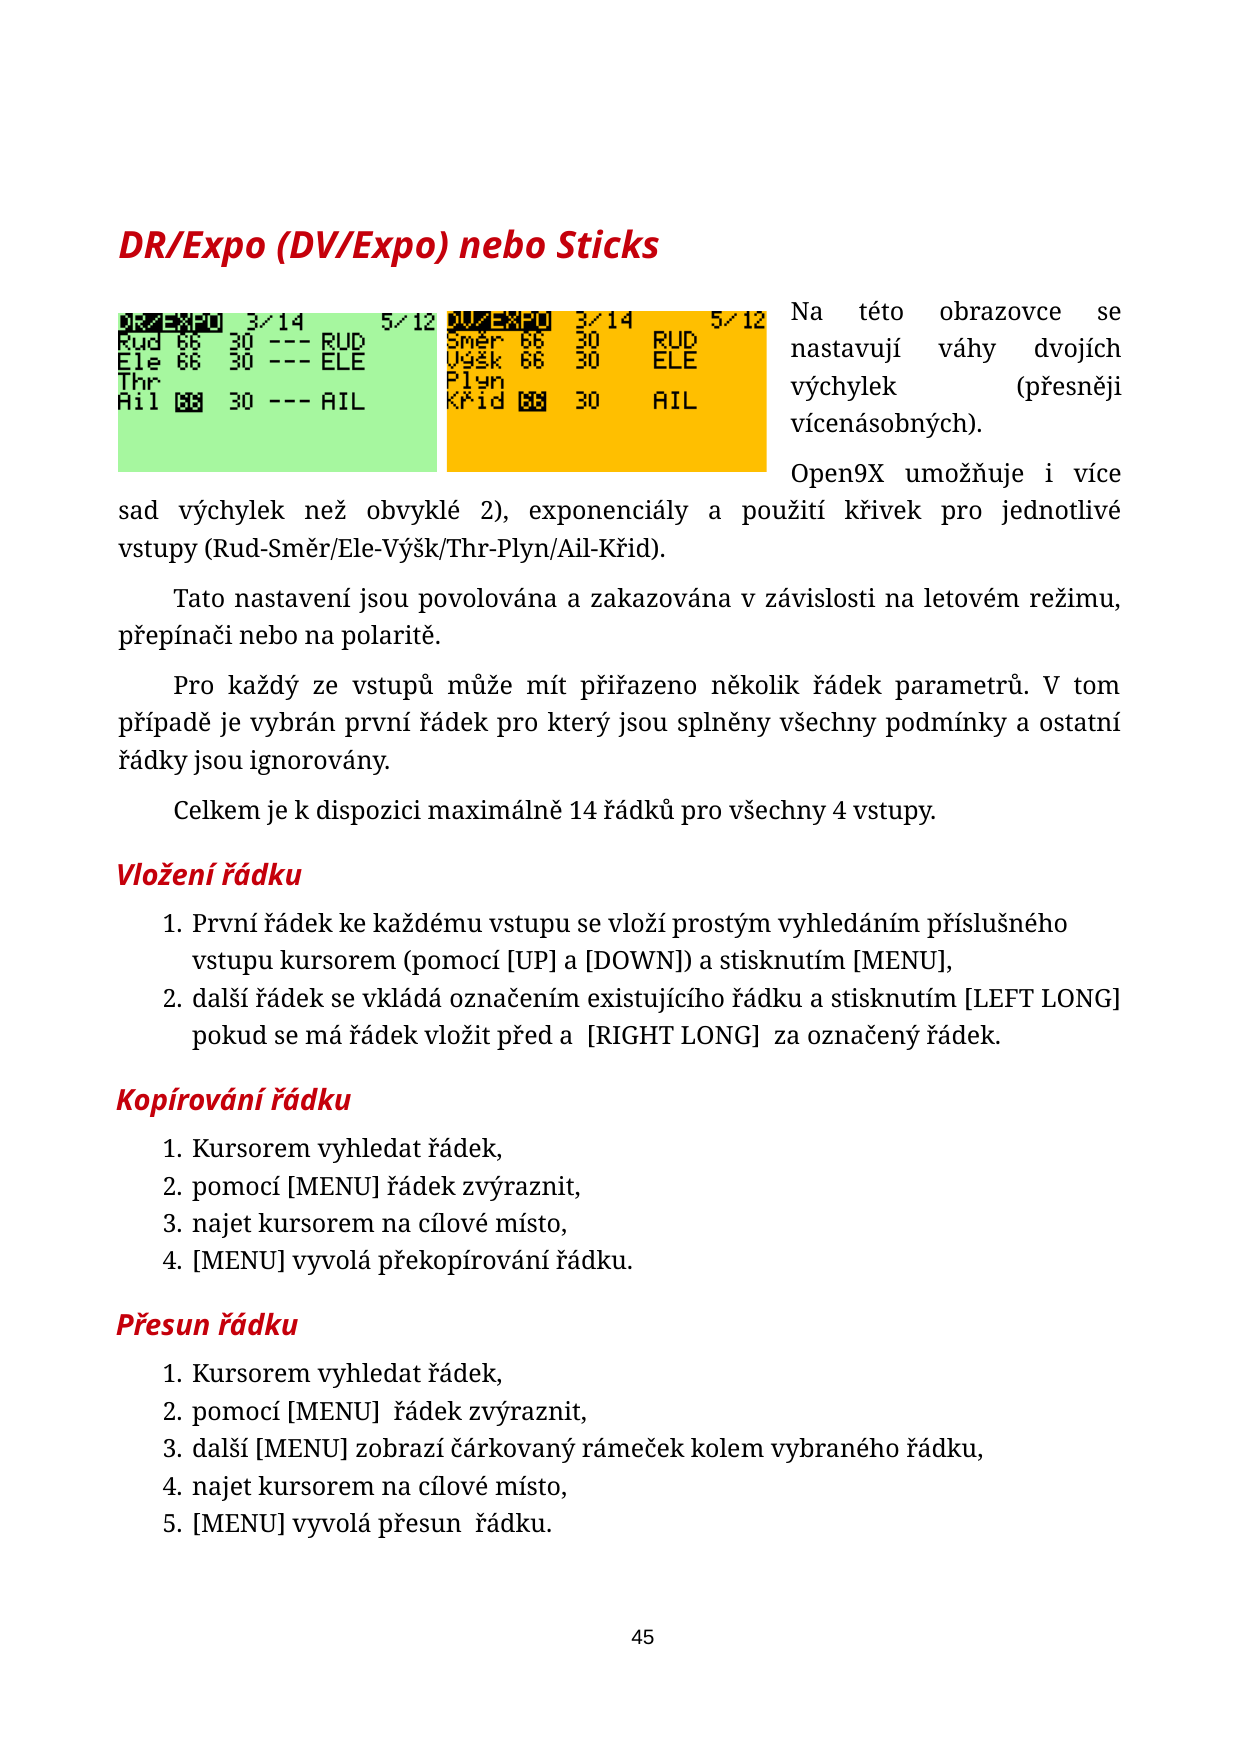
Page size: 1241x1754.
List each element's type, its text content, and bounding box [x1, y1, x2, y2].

text Tato nastavení jsou povolována a zakazována v závislosti na letovém režimu, přepínači nebo na polaritě. [118, 580, 1122, 652]
list [MENU] vyvolá překopírování řádku. [162, 1243, 1122, 1277]
subtitle DR/Expo (DV/Expo) nebo Sticks [118, 218, 1122, 269]
list pomocí [MENU] řádek zvýraznit, [162, 1168, 1122, 1202]
list najet kursorem na cílové místo, [162, 1206, 1122, 1239]
list pomocí [MENU] řádek zvýraznit, [162, 1393, 1122, 1427]
text Pro každý ze vstupů může mít přiřazeno několik řádek parametrů. V tom případě je vy­brán první řádek pro který jsou splněny všechny podmínky a ostatní řádky jsou ignorová­ny. [118, 668, 1122, 776]
picture [446, 311, 767, 472]
list [MENU] vyvolá přesun řádku. [162, 1506, 1122, 1540]
list další řádek se vkládá označením existujícího řádku a stisknutím [LEFT LONG] pokud se má řádek vložit před a [RIGHT LONG] za označený řádek. [162, 980, 1122, 1052]
text Celkem je k dispozici maximálně 14 řádků pro všechny 4 vstupy. [118, 792, 1122, 826]
text Na této obrazovce se nastavu­jí váhy dvojích výchylek (přesněji vícenásobných). [118, 293, 1122, 311]
list najet kursorem na cílové místo, [162, 1468, 1122, 1502]
list Kursorem vyhledat řádek, [162, 1356, 1122, 1390]
list Kursorem vyhledat řádek, [162, 1131, 1122, 1165]
subtitle Vložení řádku [116, 854, 1122, 894]
list další [MENU] zobrazí čárkovaný rámeček kolem vybraného řádku, [162, 1431, 1122, 1465]
text Open9X umožňuje i více sad výchylek než obvyklé 2), ex­ponenciály a použití křivek pro jednotlivé vstupy (Rud-Směr/Ele-Výšk/Thr-Plyn/Ail-Křid). [118, 456, 1122, 564]
subtitle Kopírování řádku [116, 1079, 1122, 1119]
picture [118, 313, 437, 472]
subtitle Přesun řádku [116, 1304, 1122, 1344]
list První řádek ke každému vstupu se vloží prostým vyhledáním příslušného vstupu kursorem (pomocí [UP] a [DOWN]) a stisknutím [MENU], [162, 905, 1122, 977]
